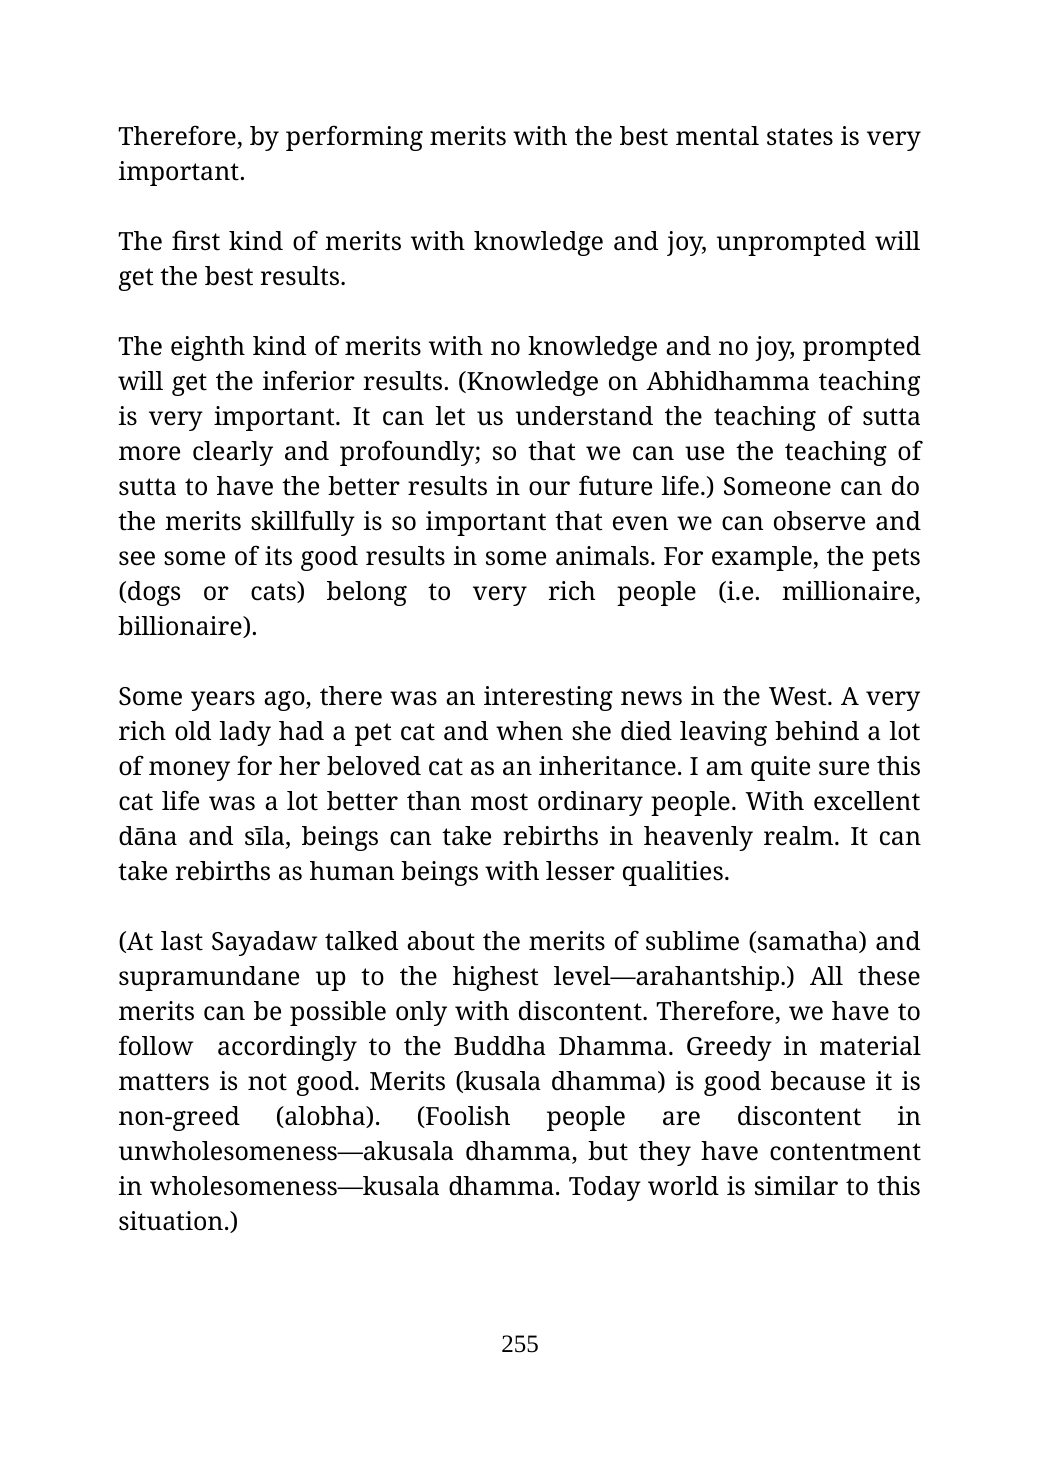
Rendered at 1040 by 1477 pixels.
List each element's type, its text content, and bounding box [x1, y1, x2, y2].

text (At last Sayadaw talked about the merits of sublime (samatha) and supramundane up to the highest level—arahantship.) All these merits can be possible only with discontent. Therefore, we have to follow accordingly to the Buddha Dhamma. Greedy in material matters is not good. Merits (kusala dhamma) is good because it is non-greed (alobha). (Foolish people are discontent in unwholesomeness—akusala dhamma, but they have contentment in wholesomeness—kusala dhamma. Today world is similar to this situation.) [118, 923, 922, 1238]
text The first kind of merits with knowledge and joy, unprompted will get the best results. [118, 223, 922, 293]
text Therefore, by performing merits with the best mental states is very important. [118, 118, 922, 188]
text The eighth kind of merits with no knowledge and no joy, prompted will get the inferior results. (Knowledge on Abhidhamma teaching is very important. It can let us understand the teaching of sutta more clearly and profoundly; so that we can use the teaching of sutta to have the better results in our future life.) Someone can do the merits skillfully is so important that even we can observe and see some of its good results in some animals. For example, the pets (dogs or cats) belong to very rich people (i.e. millionaire, billionaire). [118, 328, 922, 643]
text Some years ago, there was an interesting news in the West. A very rich old lady had a pet cat and when she died leaving behind a lot of money for her beloved cat as an inheritance. I am quite sure this cat life was a lot better than most ordinary people. With excellent dāna and sīla, beings can take rebirths in heavenly realm. It can take rebirths as human beings with lesser qualities. [118, 678, 922, 888]
